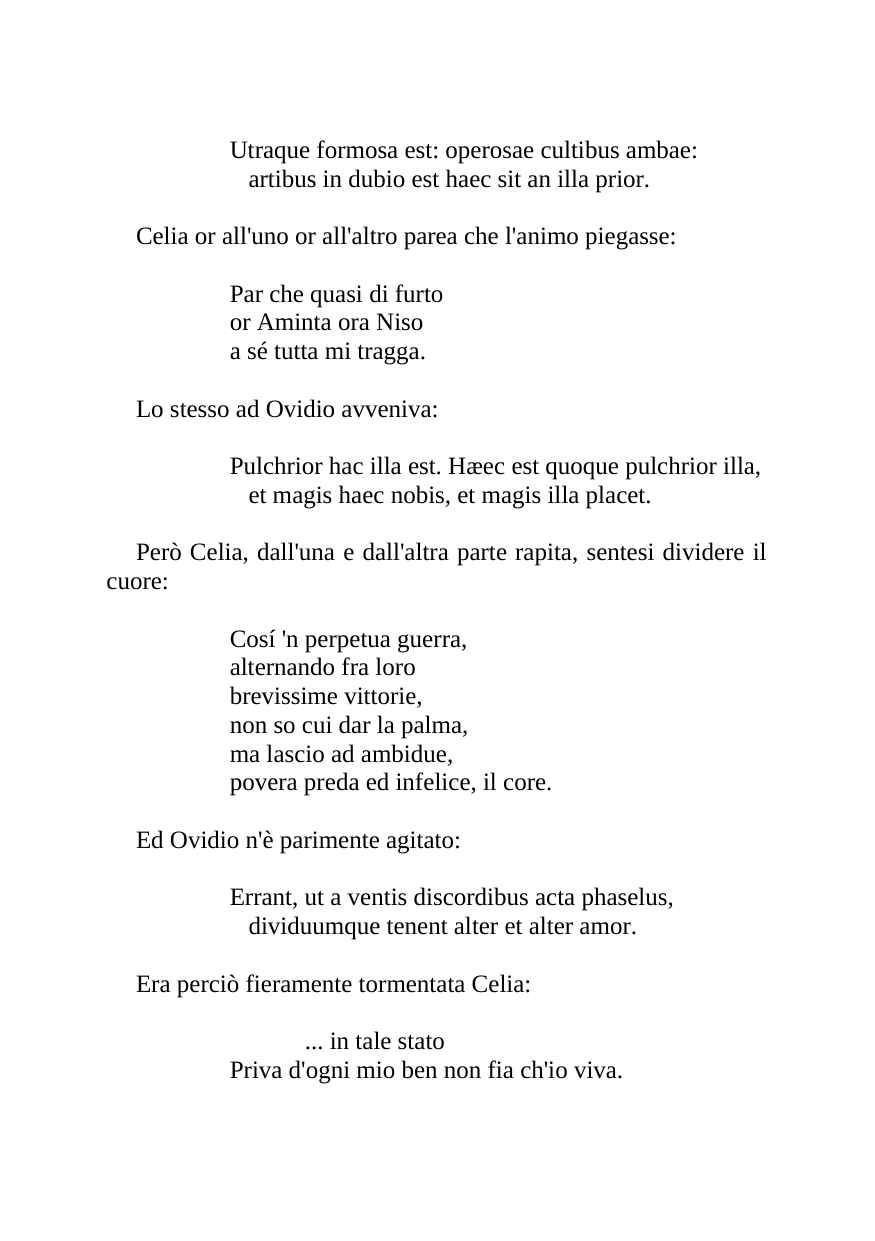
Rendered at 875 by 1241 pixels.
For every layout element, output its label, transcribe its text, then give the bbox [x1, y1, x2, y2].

text Era perciò fieramente tormentata Celia: [106, 969, 768, 997]
text et magis haec nobis, et magis illa placet. [219, 480, 768, 509]
text non so cui dar la palma, [200, 710, 768, 739]
text dividuumque tenent alter et alter amor. [219, 911, 768, 940]
text Pulchrior hac illa est. Hæec est quoque pulchrior illa, [200, 451, 768, 480]
text brevissime vittorie, [200, 681, 768, 710]
text Errant, ut a ventis discordibus acta phaselus, [200, 882, 768, 911]
text povera preda ed infelice, il core. [200, 767, 768, 796]
text Ed Ovidio n'è parimente agitato: [106, 825, 768, 854]
text Priva d'ogni mio ben non fia ch'io viva. [200, 1055, 768, 1084]
text Celia or all'uno or all'altro parea che l'animo piegasse: [106, 221, 768, 250]
text ... in tale stato [275, 1026, 768, 1055]
text or Aminta ora Niso [200, 307, 768, 336]
text Utraque formosa est: operosae cultibus ambae: [200, 135, 768, 164]
text Lo stesso ad Ovidio avveniva: [106, 394, 768, 422]
text artibus in dubio est haec sit an illa prior. [219, 164, 768, 192]
text Par che quasi di furto [200, 279, 768, 307]
text alternando fra loro [200, 652, 768, 681]
text ma lascio ad ambidue, [200, 739, 768, 767]
text Però Celia, dall'una e dall'altra parte rapita, sentesi dividere il cuore: [106, 537, 768, 595]
text a sé tutta mi tragga. [200, 336, 768, 365]
text Cosí 'n perpetua guerra, [200, 624, 768, 652]
